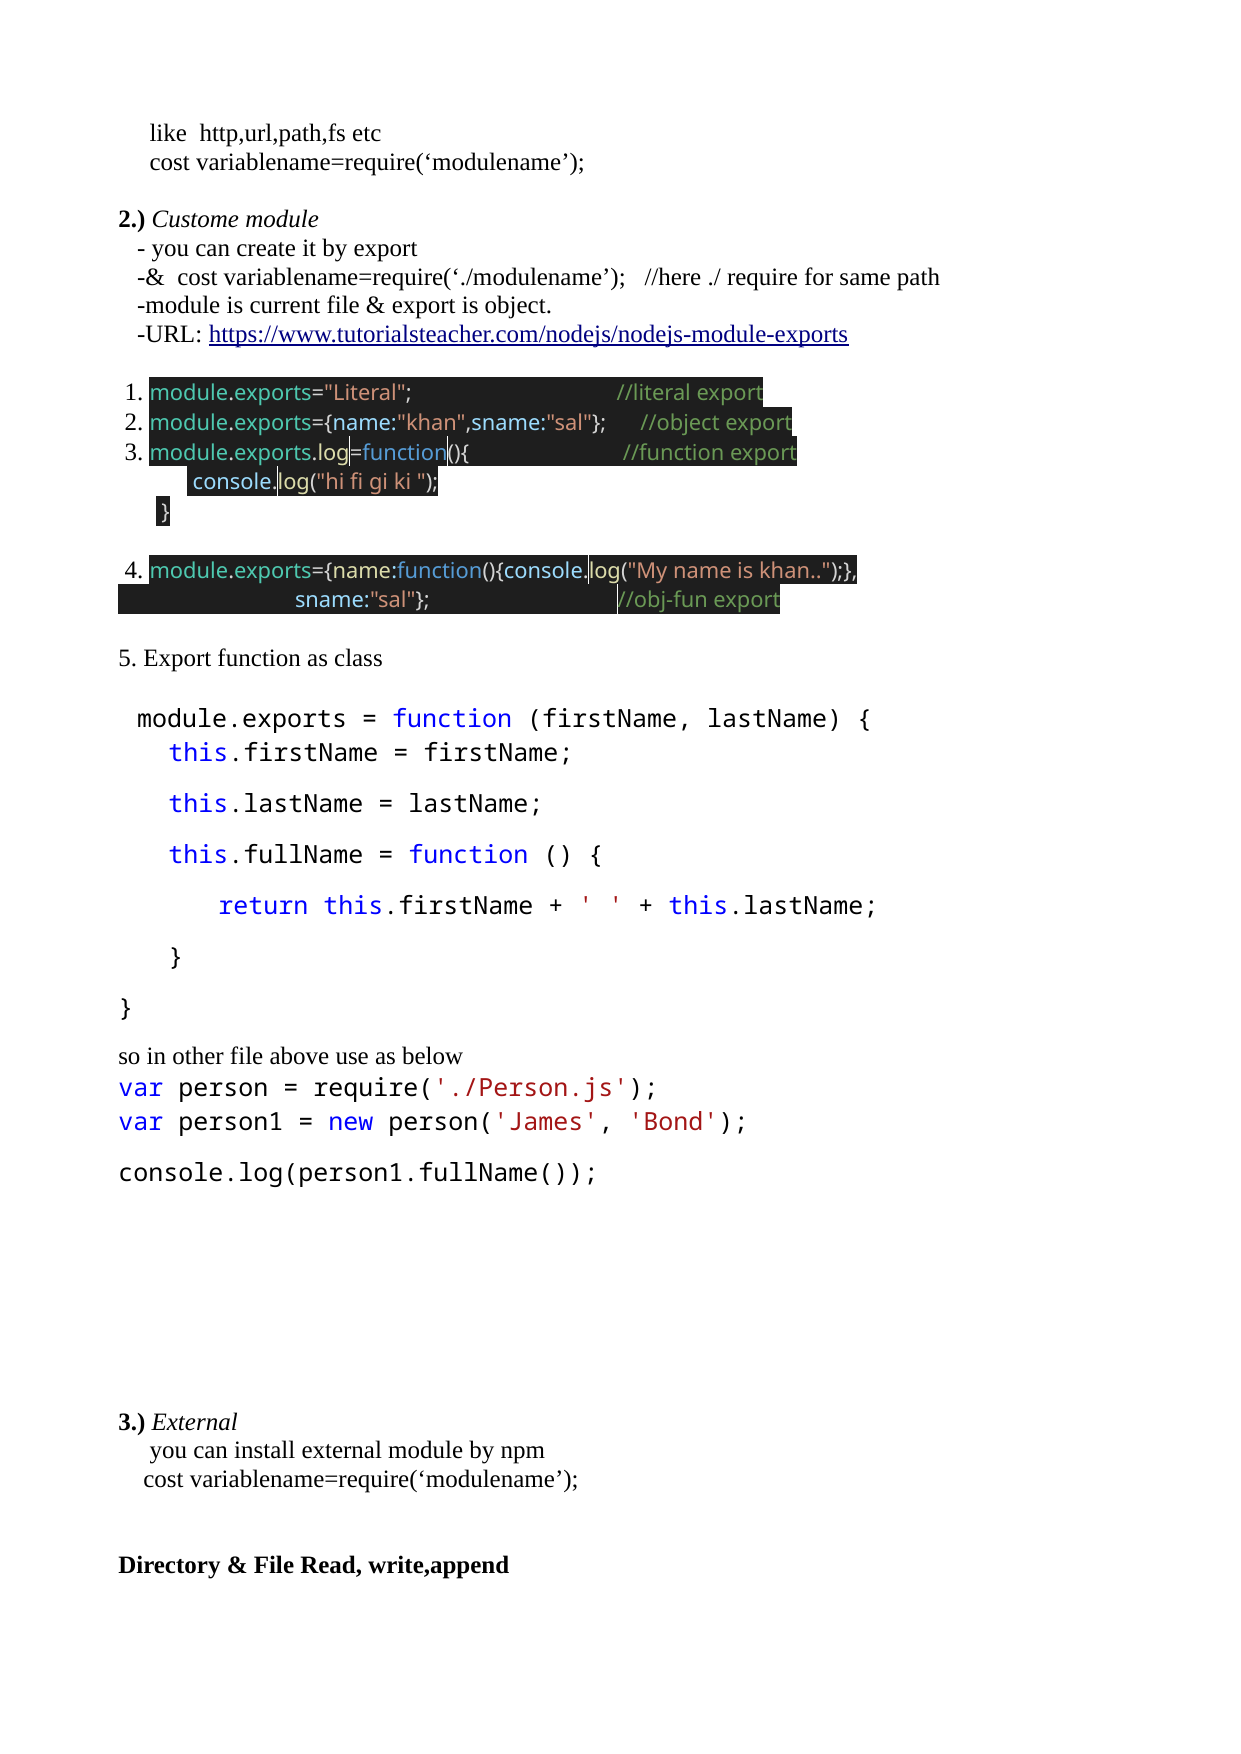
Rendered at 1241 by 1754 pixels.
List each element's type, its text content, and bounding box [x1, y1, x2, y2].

text so in other file above use as below [118, 1041, 1122, 1069]
text - you can create it by export [118, 233, 1122, 262]
text like http,url,path,fs etc [118, 118, 1122, 147]
text this.fullName = function () { [118, 837, 1122, 871]
text -URL: https://www.tutorialsteacher.com/nodejs/nodejs-module-exports [118, 319, 1122, 348]
text module.exports = function (firstName, lastName) { [118, 700, 1122, 734]
text 3.) External [118, 1407, 1122, 1436]
text this.firstName = firstName; [118, 734, 1122, 768]
text var person = require('./Person.js'); [118, 1069, 1122, 1103]
text cost variablename=require(‘modulename’); [118, 1464, 1122, 1493]
text -& cost variablename=require(‘./modulename’); //here ./ require for same path [118, 262, 1122, 291]
text 2. module.exports={name:"khan",sname:"sal"}; //object export [118, 407, 1122, 436]
text -module is current file & export is object. [118, 291, 1122, 319]
text } [118, 990, 1122, 1024]
text you can install external module by npm [118, 1436, 1122, 1464]
text 3. module.exports.log=function(){ //function export [118, 436, 1122, 466]
text cost variablename=require(‘modulename’); [118, 147, 1122, 176]
text sname:"sal"}; //obj-fun export [118, 584, 1122, 614]
text console.log("hi fi gi ki "); [118, 466, 1122, 496]
text return this.firstName + ' ' + this.lastName; [118, 888, 1122, 922]
text Directory & File Read, write,append [118, 1551, 1122, 1579]
text 2.) Custome module [118, 204, 1122, 233]
text } [118, 496, 1122, 526]
text 4. module.exports={name:function(){console.log("My name is khan..");}, [118, 554, 1122, 584]
text this.lastName = lastName; [118, 786, 1122, 819]
text 1. module.exports="Literal"; //literal export [118, 377, 1122, 407]
text } [118, 939, 1122, 973]
text var person1 = new person('James', 'Bond'); [118, 1103, 1122, 1138]
text 5. Export function as class [118, 643, 1122, 672]
text console.log(person1.fullName()); [118, 1154, 1122, 1189]
